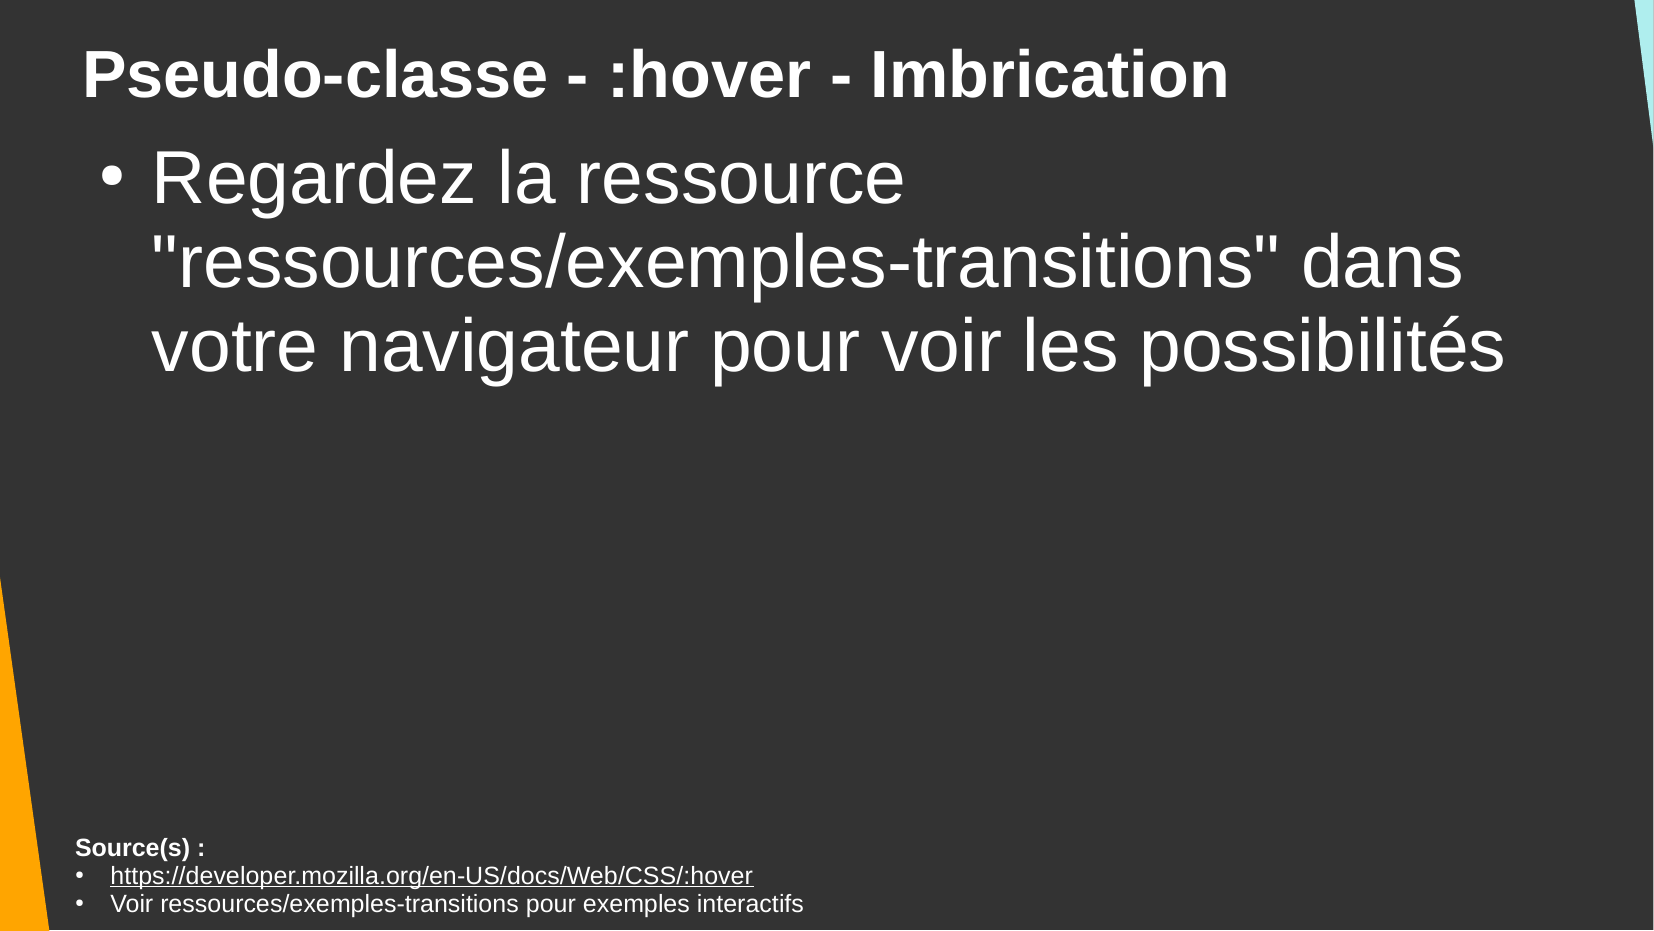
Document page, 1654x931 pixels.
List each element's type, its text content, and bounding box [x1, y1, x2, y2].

text_box [0, 577, 50, 931]
text_box Source(s) : https://developer.mozilla.org/en-US/docs/Web/CSS/:hover Voir ressources/exemples-transitions pour exemples interactifs [60, 826, 1546, 926]
list Regardez la ressource "ressources/exemples-transitions" dans votre navigateur pour voir les possibilités [80, 135, 1620, 626]
title Pseudo-classe - :hover - Imbrication [82, 37, 1571, 114]
text_box [1634, 0, 1654, 153]
